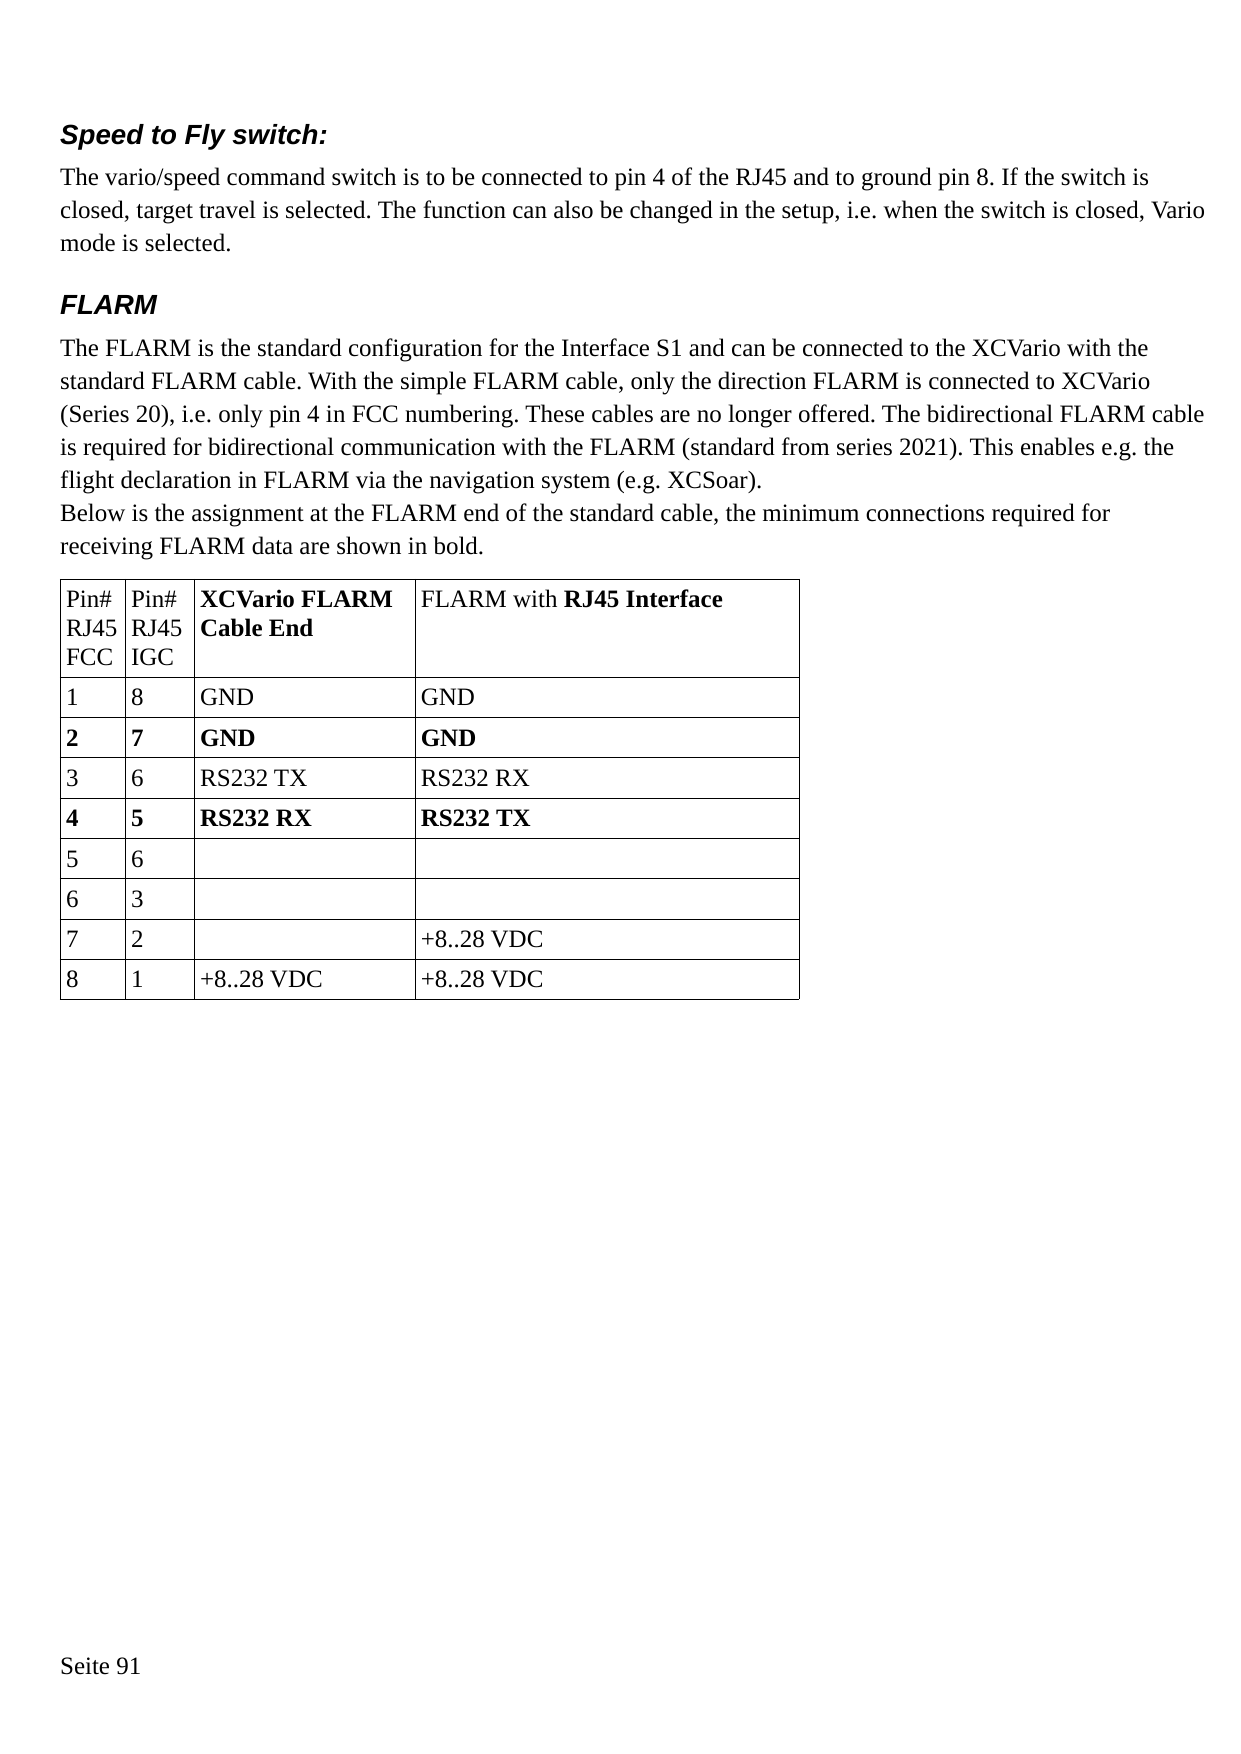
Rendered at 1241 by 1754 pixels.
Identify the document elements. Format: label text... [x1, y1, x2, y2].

table_cell RS232 TX [195, 758, 415, 797]
table_cell 6 [126, 758, 194, 797]
subtitle Speed to Fly switch: [60, 118, 1207, 150]
table_cell GND [195, 718, 415, 757]
table_cell 3 [61, 758, 125, 797]
table_header Pin# RJ45 IGC [126, 580, 194, 677]
table_header Pin# RJ45 FCC [61, 580, 125, 677]
table_cell 6 [61, 879, 125, 918]
table_cell 4 [61, 799, 125, 838]
table_cell GND [416, 718, 799, 757]
table_cell 5 [61, 839, 125, 878]
table_cell GND [195, 678, 415, 717]
table_cell 5 [126, 799, 194, 838]
table_cell RS232 TX [416, 799, 799, 838]
text The vario/speed command switch is to be connected to pin 4 of the RJ45 and to ground pin 8. If the switch is closed, target travel is selected. The function can also be changed in the setup, i.e. when the switch is closed, Vario mode is selected. [60, 162, 1207, 257]
table_header XCVario FLARM Cable End [195, 580, 415, 677]
table_cell [416, 839, 799, 878]
table_cell 7 [126, 718, 194, 757]
table_cell 3 [126, 879, 194, 918]
table_cell +8..28 VDC [416, 920, 799, 959]
table_header FLARM with RJ45 Interface [416, 580, 799, 677]
table_cell [195, 839, 415, 878]
table_cell 6 [126, 839, 194, 878]
table_cell GND [416, 678, 799, 717]
table_cell 2 [126, 920, 194, 959]
table_cell 8 [61, 960, 125, 999]
table_cell 7 [61, 920, 125, 959]
table_cell RS232 RX [195, 799, 415, 838]
table_cell +8..28 VDC [416, 960, 799, 999]
table_cell [195, 879, 415, 918]
table_cell +8..28 VDC [195, 960, 415, 999]
table_cell 8 [126, 678, 194, 717]
table_cell RS232 RX [416, 758, 799, 797]
text The FLARM is the standard configuration for the Interface S1 and can be connected to the XCVario with the standard FLARM cable. With the simple FLARM cable, only the direction FLARM is connected to XCVario (Series 20), i.e. only pin 4 in FCC numbering. These cables are no longer offered. The bidirectional FLARM cable is required for bidirectional communication with the FLARM (standard from series 2021). This enables e.g. the flight declaration in FLARM via the navigation system (e.g. XCSoar). Below is the assignment at the FLARM end of the standard cable, the minimum connections required for receiving FLARM data are shown in bold. [60, 333, 1207, 560]
table_cell 1 [126, 960, 194, 999]
subtitle FLARM [60, 289, 1207, 321]
table_cell 1 [61, 678, 125, 717]
table_cell 2 [61, 718, 125, 757]
table_cell [195, 920, 415, 959]
table_cell [416, 879, 799, 918]
